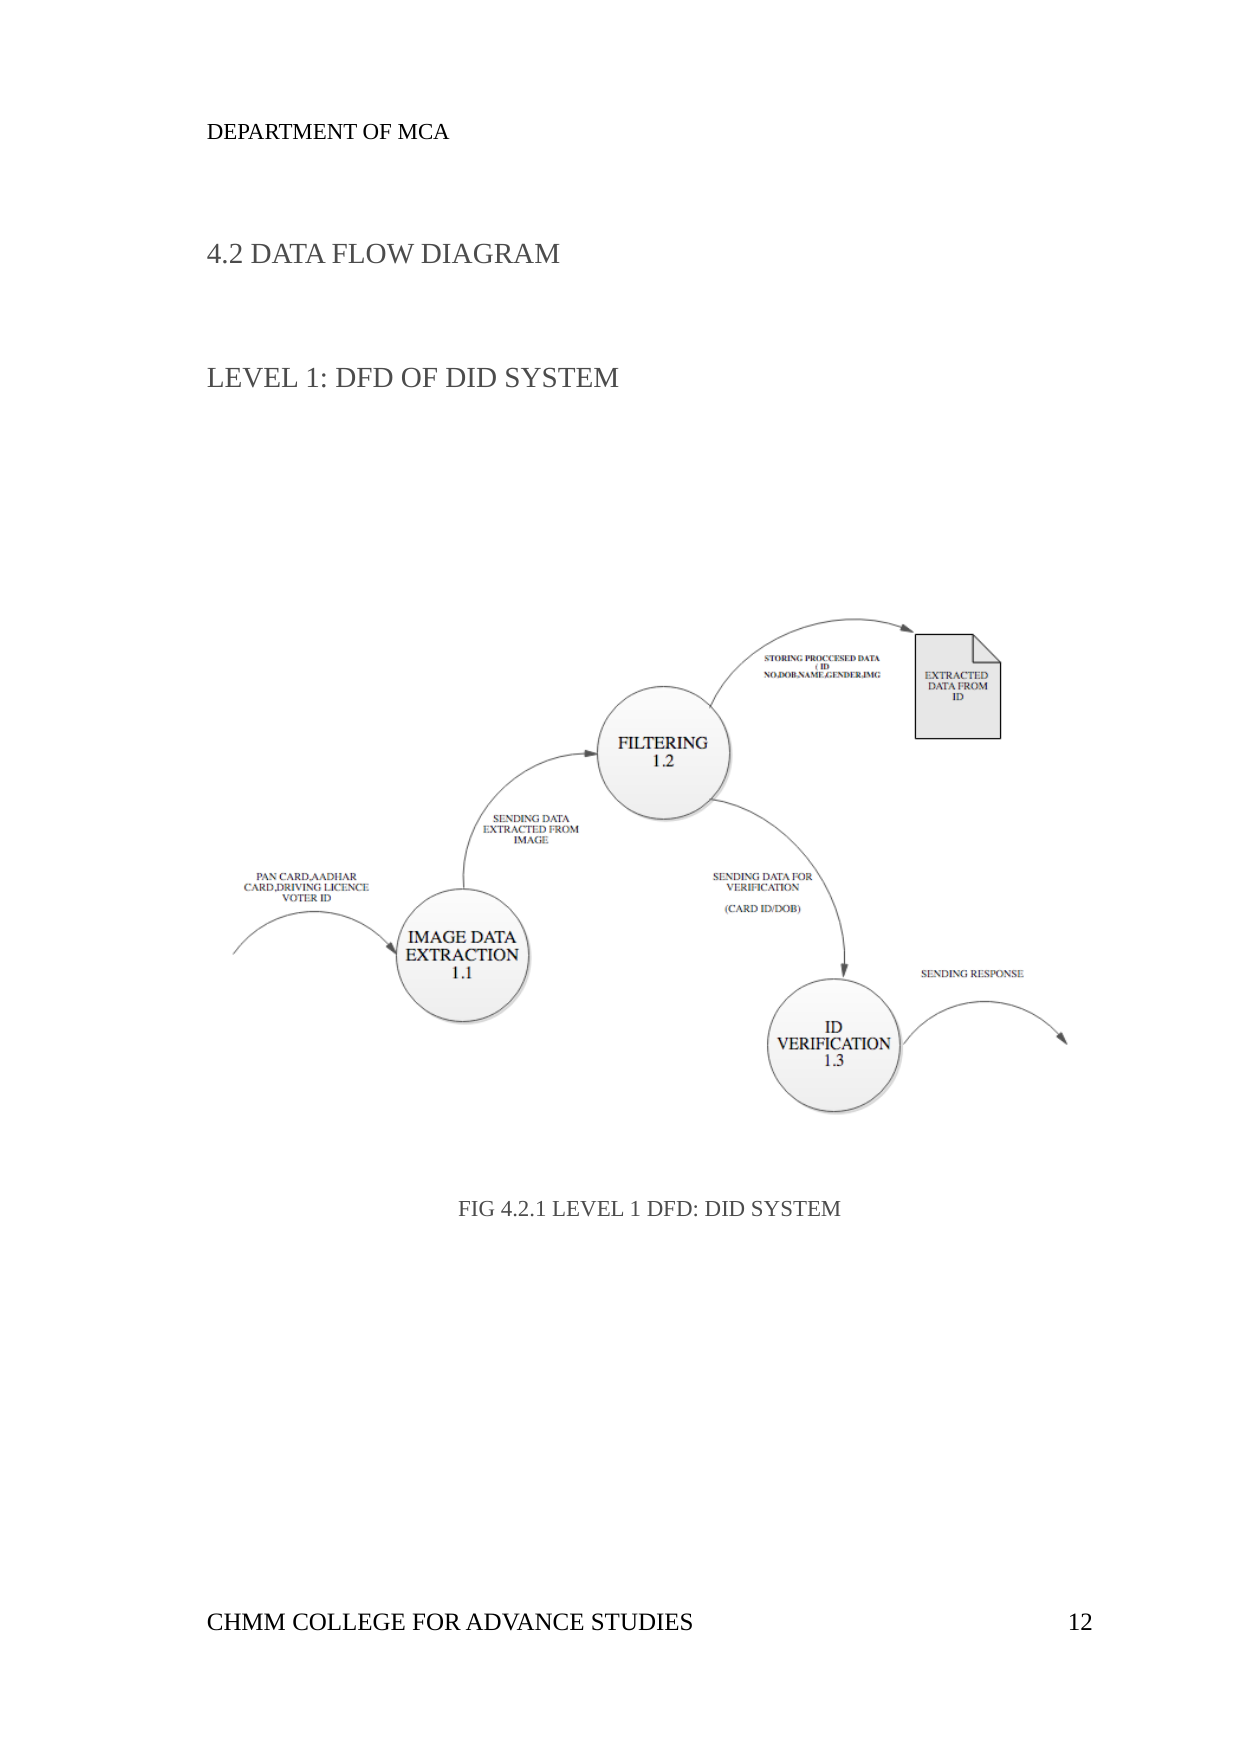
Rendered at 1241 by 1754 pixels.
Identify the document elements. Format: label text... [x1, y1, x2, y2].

text FIG 4.2.1 LEVEL 1 DFD: DID SYSTEM [207, 1195, 1093, 1222]
text LEVEL 1: DFD OF DID SYSTEM [207, 361, 1093, 394]
text 4.2 DATA FLOW DIAGRAM [207, 236, 1093, 270]
picture [228, 615, 1071, 1117]
